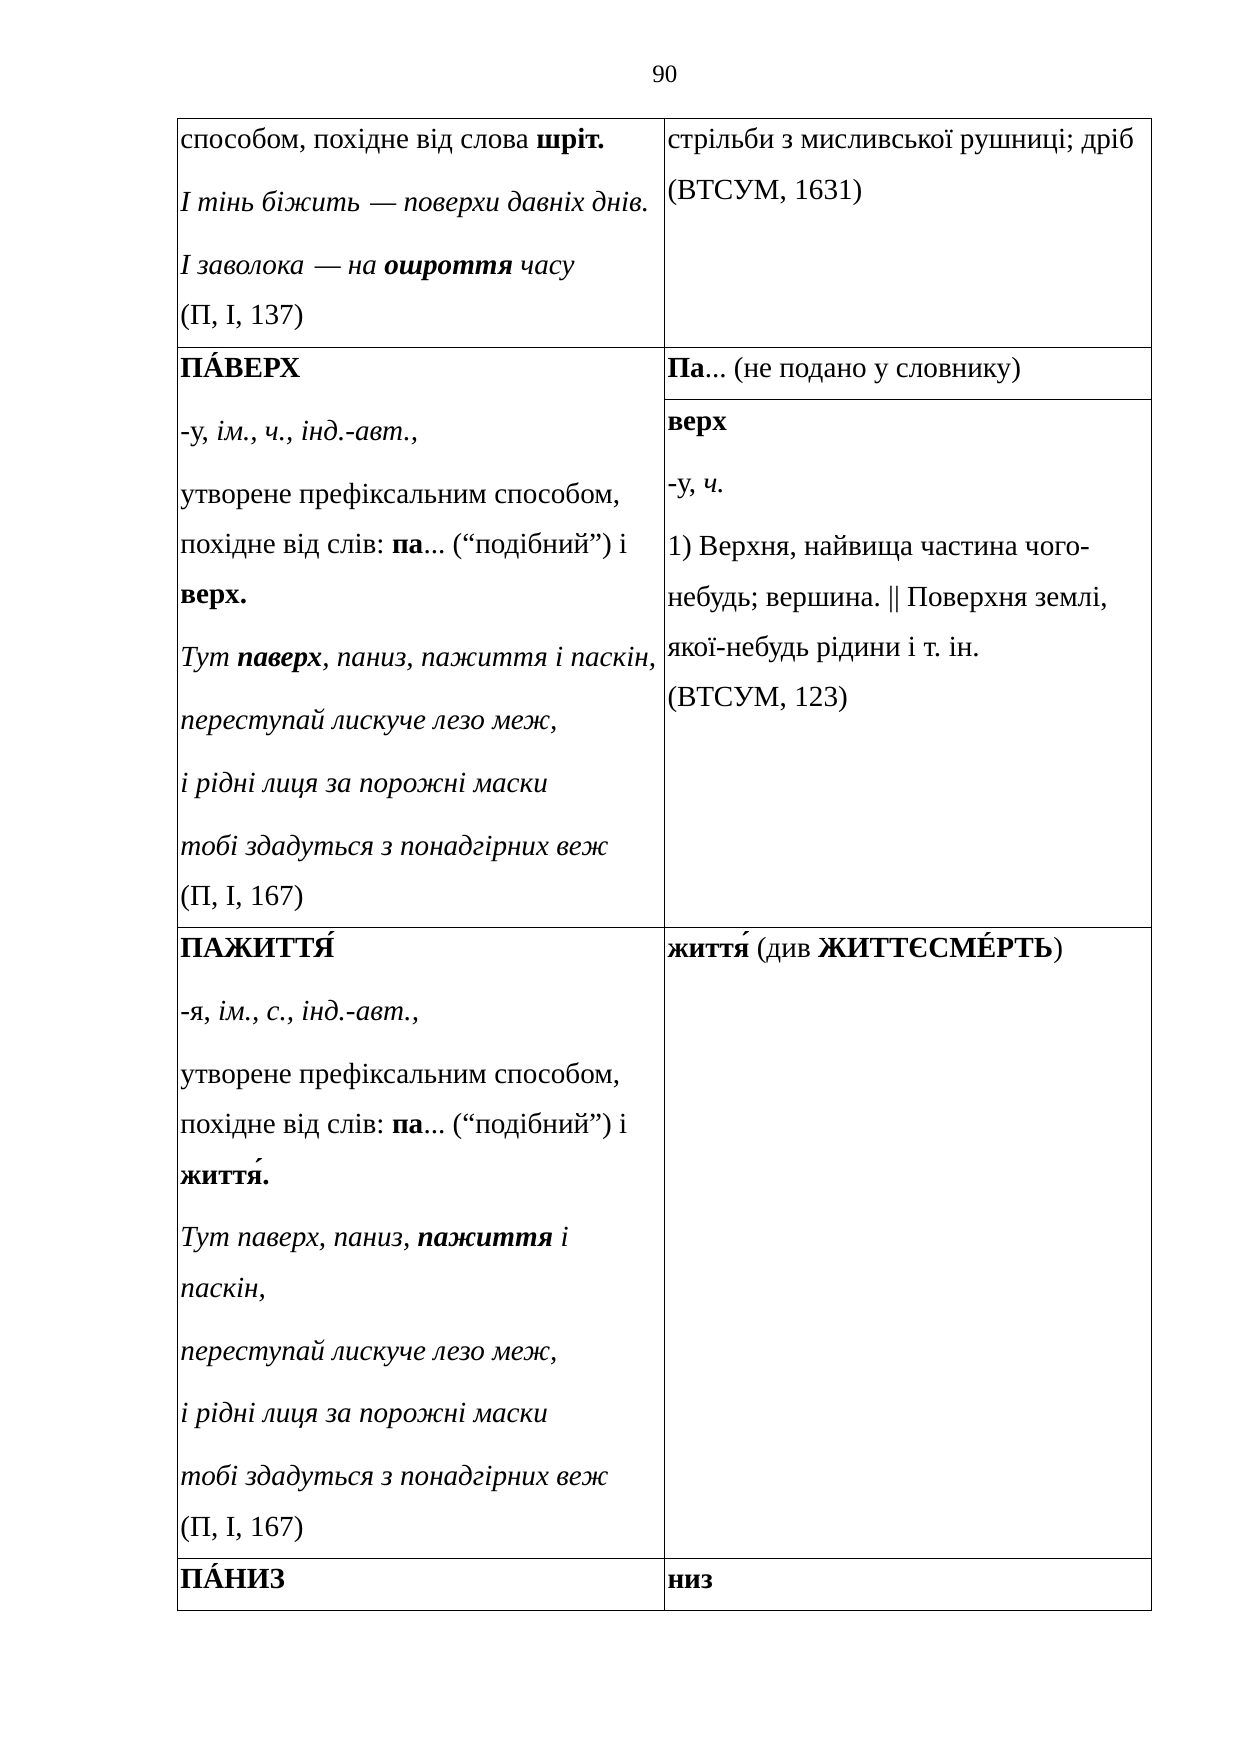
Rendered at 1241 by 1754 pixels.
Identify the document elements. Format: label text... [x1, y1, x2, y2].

table_cell способом, похідне від слова шріт. І тінь біжить — поверхи давніх днів. І заволока — на ошроття часу (П, І, 137) [178, 119, 664, 347]
table_cell ПÁНИЗ [178, 1559, 664, 1610]
table_cell стрільби з мисливської рушниці; дріб (ВТСУМ, 1631) [665, 119, 1151, 347]
table_cell Па... (не подано у словнику) [665, 348, 1151, 399]
table_cell ПАЖИТТЯ́ -я, ім., с., інд.-авт., утворене префіксальним способом, похідне від слів: па... (“подібний”) і життя́. Тут паверх, паниз, пажиття і паскін, переступай лискуче лезо меж, і рідні лиця за порожні маски тобі здадуться з понадгірних веж (П, І, 167) [178, 928, 664, 1558]
table_cell життя́ (див ЖИТТЄСМÉРТЬ) [665, 928, 1151, 1558]
table_cell верх -у, ч. 1) Верхня, найвища частина чого-небудь; вершина. || Поверхня землі, якої-небудь рідини і т. ін. (ВТСУМ, 123) [665, 400, 1151, 927]
table_cell низ [665, 1559, 1151, 1610]
table_cell ПÁВЕРХ -у, ім., ч., інд.-авт., утворене префіксальним способом, похідне від слів: па... (“подібний”) і верх. Тут паверх, паниз, пажиття і паскін, переступай лискуче лезо меж, і рідні лиця за порожні маски тобі здадуться з понадгірних веж (П, І, 167) [178, 348, 664, 927]
